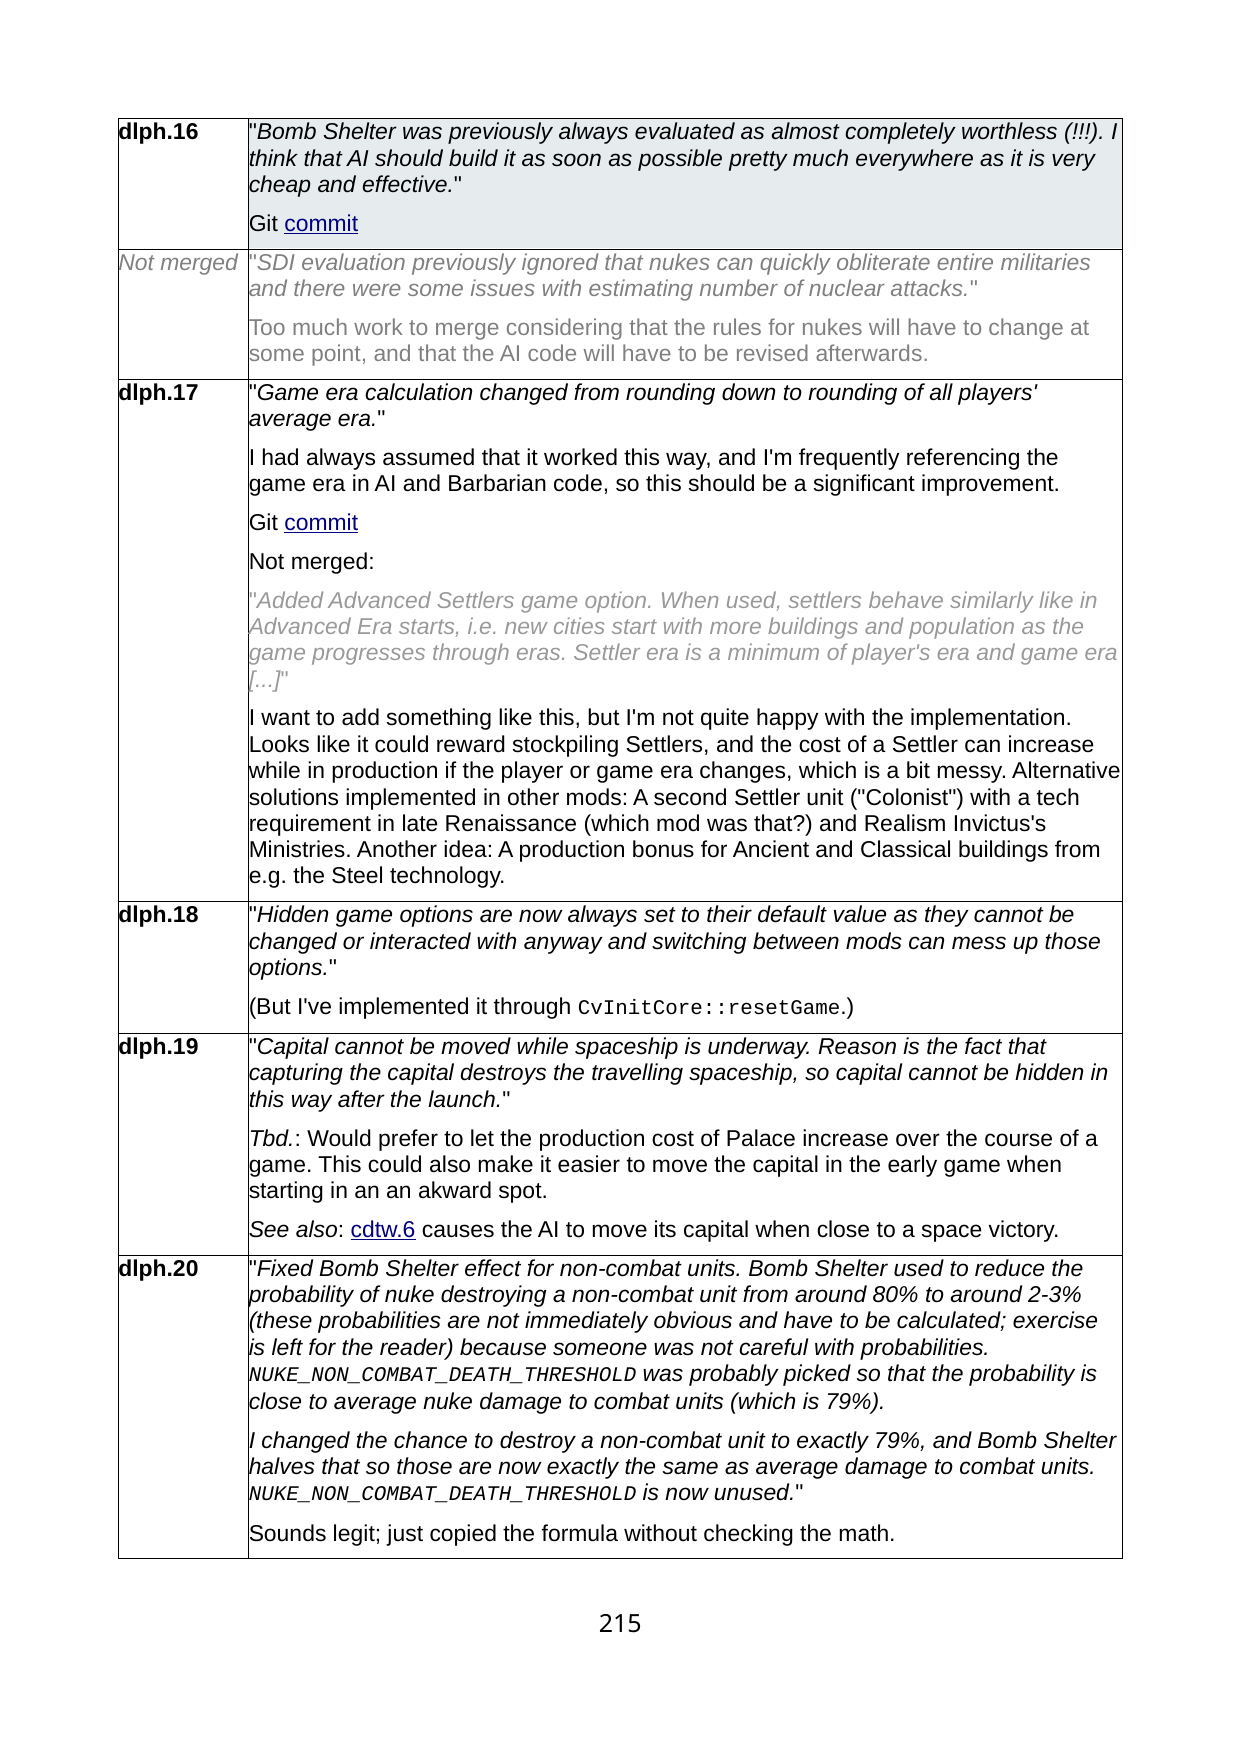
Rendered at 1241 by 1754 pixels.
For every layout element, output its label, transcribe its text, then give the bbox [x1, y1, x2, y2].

table_cell "SDI evaluation previously ignored that nukes can quickly obliterate entire militaries and there were some issues with estimating number of nuclear attacks." Too much work to merge considering that the rules for nukes will have to change at some point, and that the AI code will have to be revised afterwards. [249, 250, 1122, 379]
table_cell dlph.17 [119, 380, 248, 901]
table_cell "Hidden game options are now always set to their default value as they cannot be changed or interacted with anyway and switching between mods can mess up those options." (But I've implemented it through CvInitCore::resetGame.) [249, 902, 1122, 1033]
table_cell Not merged [119, 250, 248, 379]
table_cell "Capital cannot be moved while spaceship is underway. Reason is the fact that capturing the capital destroys the travelling spaceship, so capital cannot be hidden in this way after the launch." Tbd.: Would prefer to let the production cost of Palace increase over the course of a game. This could also make it easier to move the capital in the early game when starting in an an akward spot. See also: cdtw.6 causes the AI to move its capital when close to a space victory. [249, 1034, 1122, 1255]
table_cell dlph.20 [119, 1256, 248, 1558]
table_cell dlph.19 [119, 1034, 248, 1255]
table_cell "Game era calculation changed from rounding down to rounding of all players' average era." I had always assumed that it worked this way, and I'm frequently referencing the game era in AI and Barbarian code, so this should be a significant improvement. Git commit Not merged: "Added Advanced Settlers game option. When used, settlers behave similarly like in Advanced Era starts, i.e. new cities start with more buildings and population as the game progresses through eras. Settler era is a minimum of player's era and game era [...]" I want to add something like this, but I'm not quite happy with the implementation. Looks like it could reward stockpiling Settlers, and the cost of a Settler can increase while in production if the player or game era changes, which is a bit messy. Alternative solutions implemented in other mods: A second Settler unit ("Colonist") with a tech requirement in late Renaissance (which mod was that?) and Realism Invictus's Ministries. Another idea: A production bonus for Ancient and Classical buildings from e.g. the Steel technology. [249, 380, 1122, 901]
table_cell dlph.18 [119, 902, 248, 1033]
table_cell "Fixed Bomb Shelter effect for non-combat units. Bomb Shelter used to reduce the probability of nuke destroying a non-combat unit from around 80% to around 2-3% (these probabilities are not immediately obvious and have to be calculated; exercise is left for the reader) because someone was not careful with probabilities. NUKE_NON_COMBAT_DEATH_THRESHOLD was probably picked so that the probability is close to average nuke damage to combat units (which is 79%). I changed the chance to destroy a non-combat unit to exactly 79%, and Bomb Shelter halves that so those are now exactly the same as average damage to combat units. NUKE_NON_COMBAT_DEATH_THRESHOLD is now unused." Sounds legit; just copied the formula without checking the math. [249, 1256, 1122, 1558]
table_cell "Bomb Shelter was previously always evaluated as almost completely worthless (!!!). I think that AI should build it as soon as possible pretty much everywhere as it is very cheap and effective." Git commit [249, 119, 1122, 248]
table_cell dlph.16 [119, 119, 248, 248]
